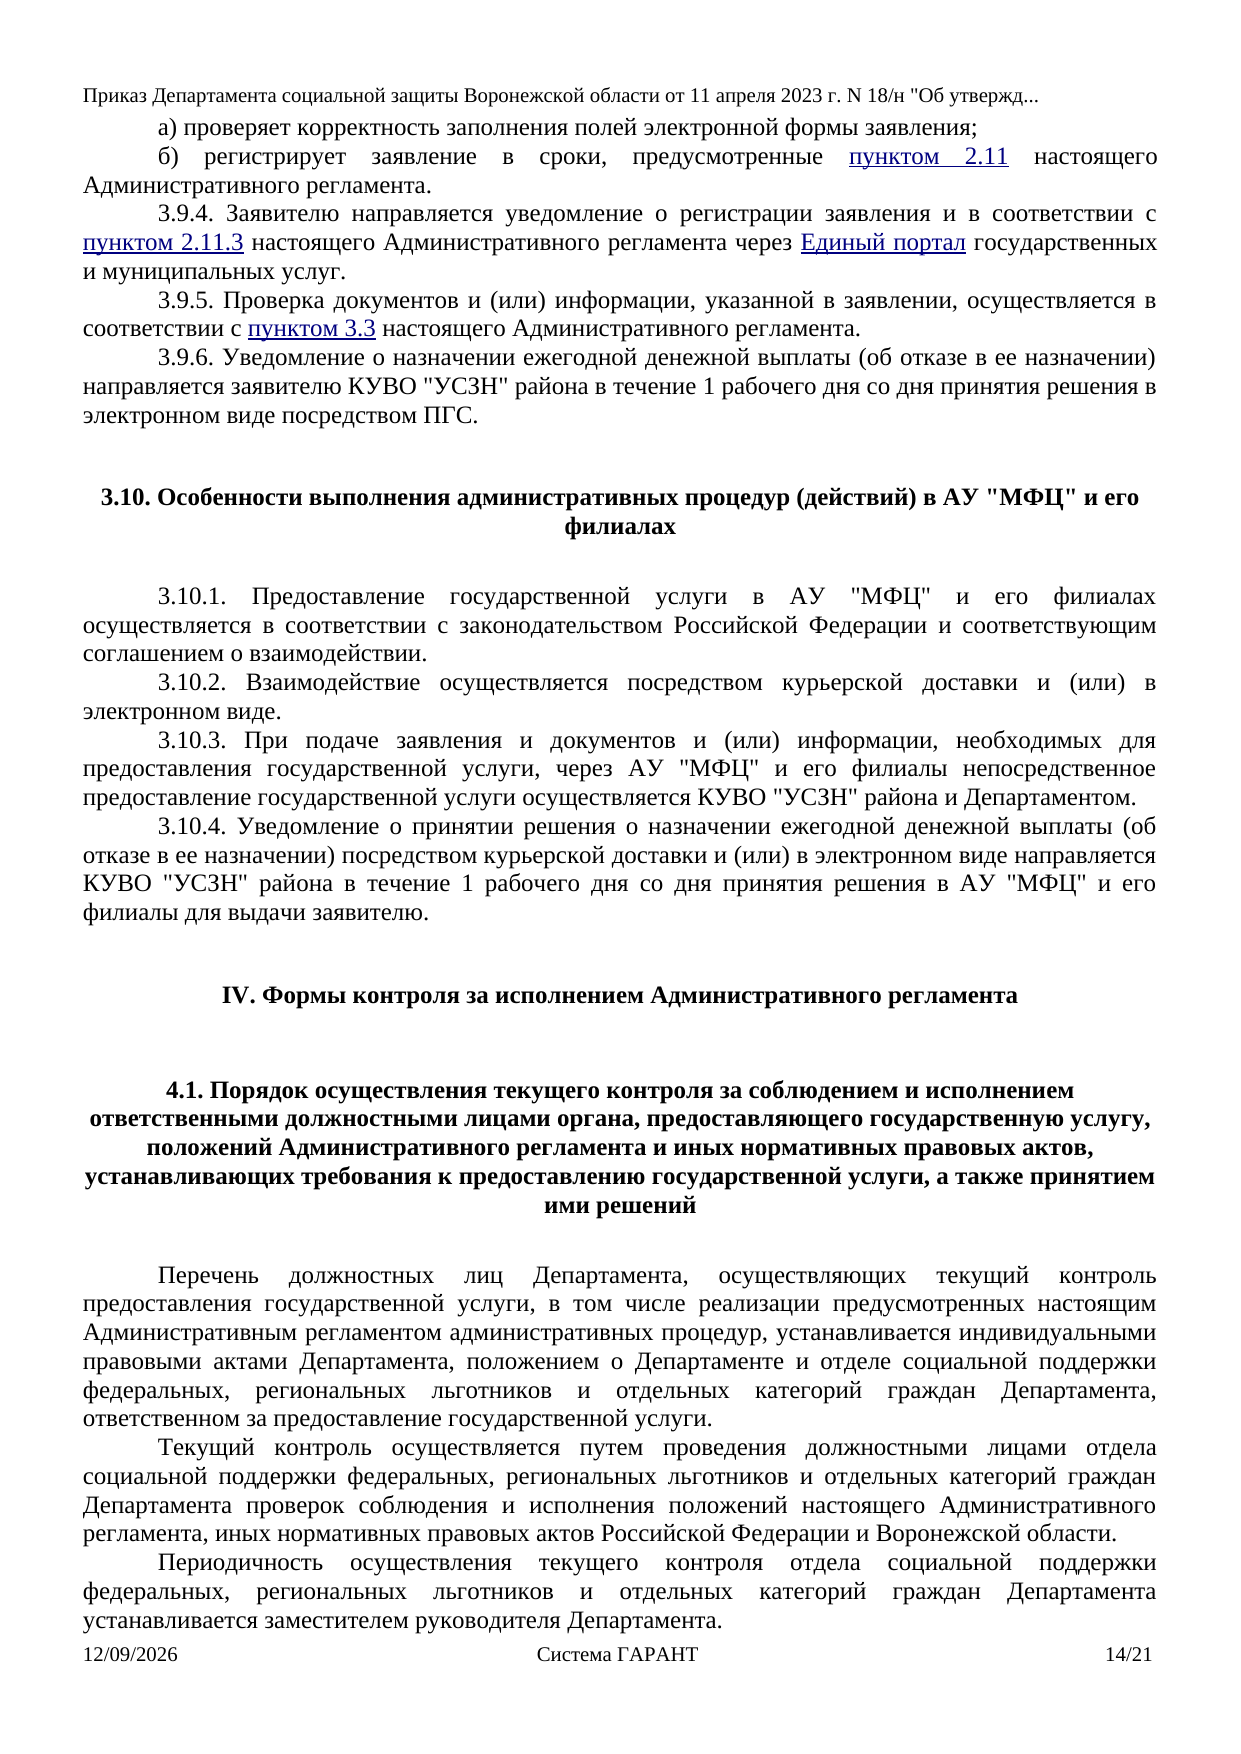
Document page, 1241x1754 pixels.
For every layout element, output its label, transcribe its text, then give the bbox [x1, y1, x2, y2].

subtitle IV. Формы контроля за исполнением Административного регламента [83, 980, 1157, 1008]
text 3.10.2. Взаимодействие осуществляется посредством курьерской доставки и (или) в электронном виде. [83, 667, 1157, 725]
text Текущий контроль осуществляется путем проведения должностными лицами отдела социальной поддержки федеральных, региональных льготников и отдельных категорий граждан Департамента проверок соблюдения и исполнения положений настоящего Административного регламента, иных нормативных правовых актов Российской Федерации и Воронежской области. [83, 1432, 1157, 1547]
text Перечень должностных лиц Департамента, осуществляющих текущий контроль предоставления государственной услуги, в том числе реализации предусмотренных настоящим Административным регламентом административных процедур, устанавливается индивидуальными правовыми актами Департамента, положением о Департаменте и отделе социальной поддержки федеральных, региональных льготников и отдельных категорий граждан Департамента, ответственном за предоставление государственной услуги. [83, 1260, 1157, 1432]
text б) регистрирует заявление в сроки, предусмотренные пунктом 2.11 настоящего Административного регламента. [83, 141, 1157, 198]
text 3.9.5. Проверка документов и (или) информации, указанной в заявлении, осуществляется в соответствии с пунктом 3.3 настоящего Административного регламента. [83, 285, 1157, 342]
text 3.9.4. Заявителю направляется уведомление о регистрации заявления и в соответствии с пунктом 2.11.3 настоящего Административного регламента через Единый портал государственных и муниципальных услуг. [83, 198, 1157, 285]
text 3.10.1. Предоставление государственной услуги в АУ "МФЦ" и его филиалах осуществляется в соответствии с законодательством Российской Федерации и соответствующим соглашением о взаимодействии. [83, 581, 1157, 667]
text Периодичность осуществления текущего контроля отдела социальной поддержки федеральных, региональных льготников и отдельных категорий граждан Департамента устанавливается заместителем руководителя Департамента. [83, 1547, 1157, 1633]
text 3.10.4. Уведомление о принятии решения о назначении ежегодной денежной выплаты (об отказе в ее назначении) посредством курьерской доставки и (или) в электронном виде направляется КУВО "УСЗН" района в течение 1 рабочего дня со дня принятия решения в АУ "МФЦ" и его филиалы для выдачи заявителю. [83, 811, 1157, 926]
subtitle 3.10. Особенности выполнения административных процедур (действий) в АУ "МФЦ" и его филиалах [83, 482, 1157, 540]
text а) проверяет корректность заполнения полей электронной формы заявления; [83, 112, 1157, 141]
subtitle 4.1. Порядок осуществления текущего контроля за соблюдением и исполнением ответственными должностными лицами органа, предоставляющего государственную услугу, положений Административного регламента и иных нормативных правовых актов, устанавливающих требования к предоставлению государственной услуги, а также принятием ими решений [83, 1075, 1157, 1218]
text 3.9.6. Уведомление о назначении ежегодной денежной выплаты (об отказе в ее назначении) направляется заявителю КУВО "УСЗН" района в течение 1 рабочего дня со дня принятия решения в электронном виде посредством ПГС. [83, 342, 1157, 428]
text 3.10.3. При подаче заявления и документов и (или) информации, необходимых для предоставления государственной услуги, через АУ "МФЦ" и его филиалы непосредственное предоставление государственной услуги осуществляется КУВО "УСЗН" района и Департаментом. [83, 725, 1157, 811]
